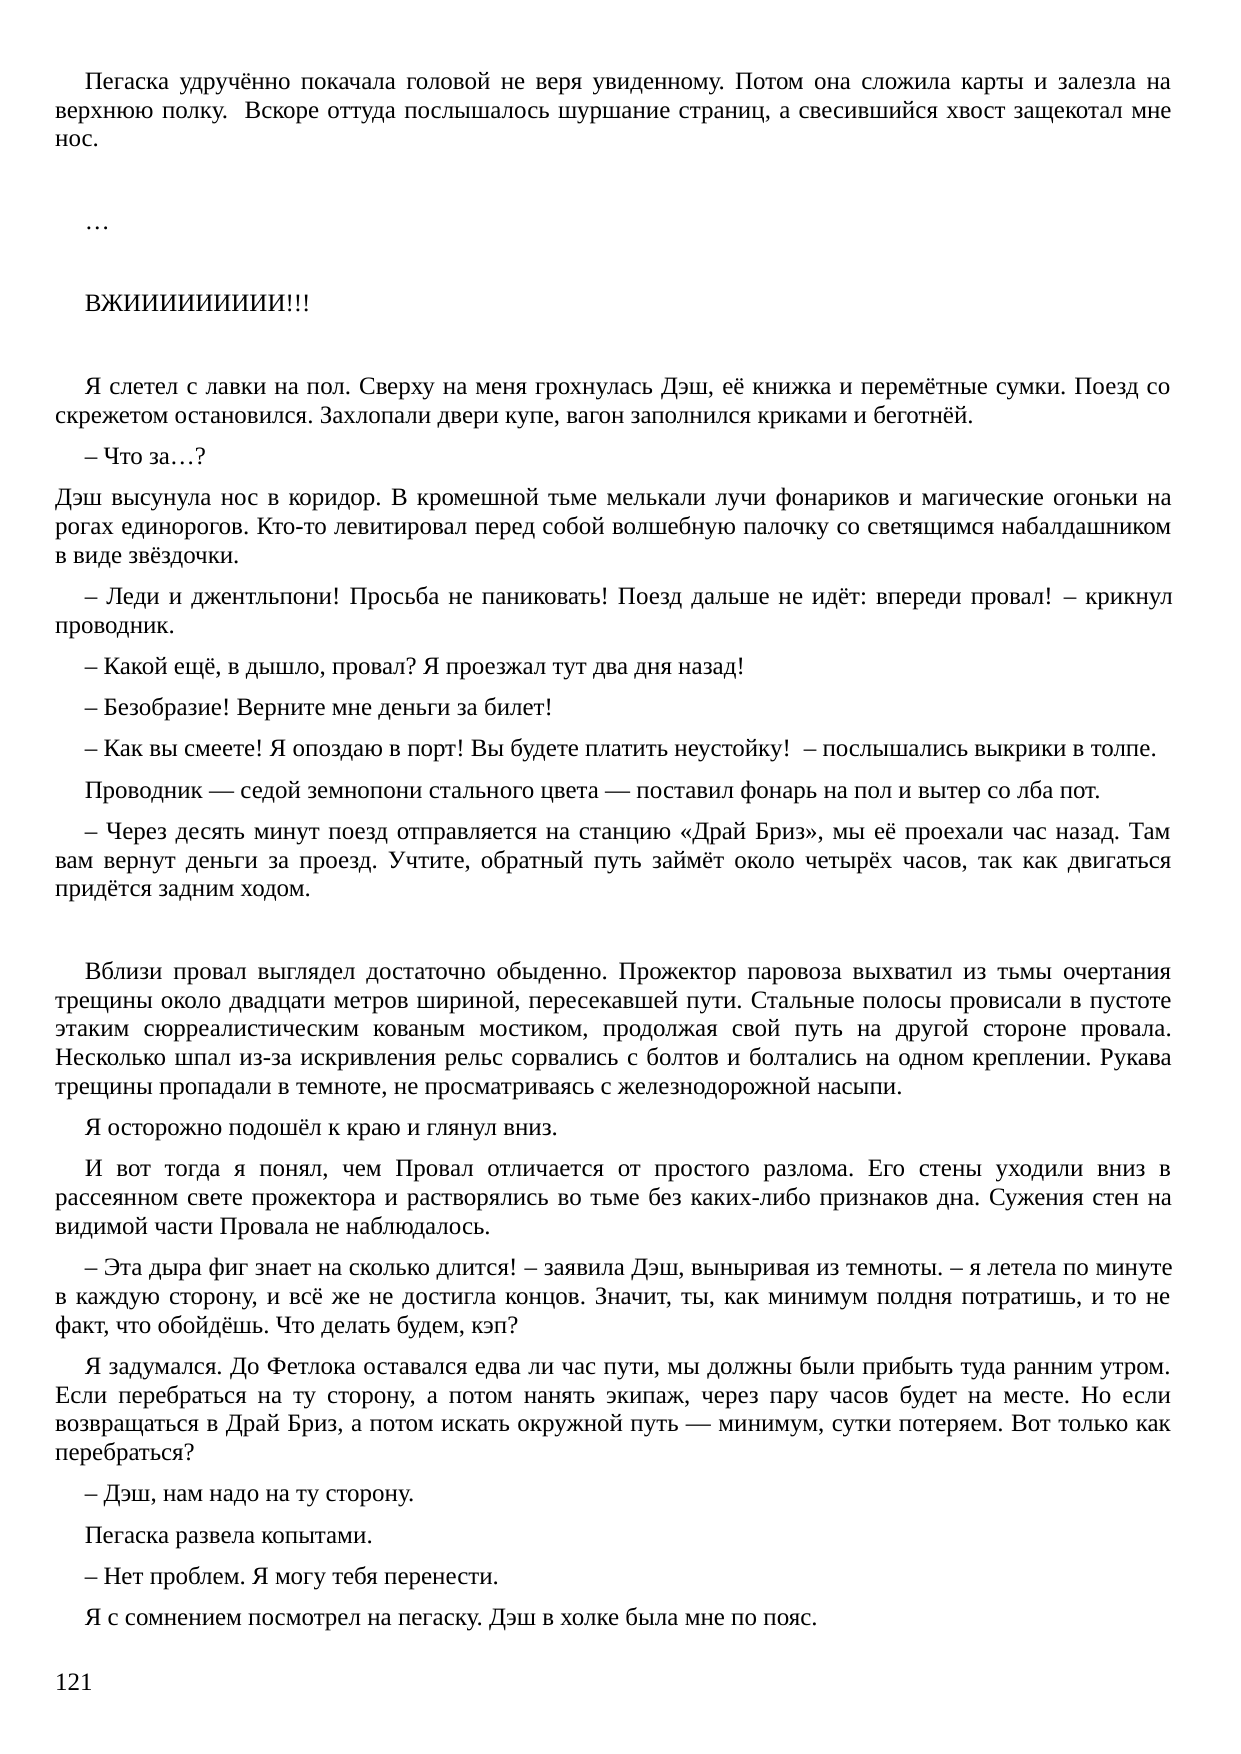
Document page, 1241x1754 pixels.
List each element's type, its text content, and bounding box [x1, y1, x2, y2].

text – Как вы смеете! Я опоздаю в порт! Вы будете платить неустойку! – послышались выкрики в толпе. [55, 733, 1173, 762]
text Я с сомнением посмотрел на пегаску. Дэш в холке была мне по пояс. [55, 1602, 1173, 1631]
text – Безобразие! Верните мне деньги за билет! [55, 692, 1173, 721]
text – Дэш, нам надо на ту сторону. [55, 1478, 1173, 1507]
text Пегаска развела копытами. [55, 1520, 1173, 1548]
text … [55, 206, 1173, 235]
text Пегаска удручённо покачала головой не веря увиденному. Потом она сложила карты и залезла на верхнюю полку. Вскоре оттуда послышалось шуршание страниц, а свесившийся хвост защекотал мне нос. [55, 66, 1173, 152]
text И вот тогда я понял, чем Провал отличается от простого разлома. Его стены уходили вниз в рассеянном свете прожектора и растворялись во тьме без каких-либо признаков дна. Сужения стен на видимой части Провала не наблюдалось. [55, 1153, 1173, 1240]
text Дэш высунула нос в коридор. В кромешной тьме мелькали лучи фонариков и магические огоньки на рогах единорогов. Кто-то левитировал перед собой волшебную палочку со светящимся набалдашником в виде звёздочки. [55, 482, 1173, 568]
text – Эта дыра фиг знает на сколько длится! – заявила Дэш, выныривая из темноты. – я летела по минуте в каждую сторону, и всё же не достигла концов. Значит, ты, как минимум полдня потратишь, и то не факт, что обойдёшь. Что делать будем, кэп? [55, 1252, 1173, 1338]
text Я осторожно подошёл к краю и глянул вниз. [55, 1112, 1173, 1141]
text Проводник — седой земнопони стального цвета — поставил фонарь на пол и вытер со лба пот. [55, 775, 1173, 803]
text Я слетел с лавки на пол. Сверху на меня грохнулась Дэш, её книжка и перемётные сумки. Поезд со скрежетом остановился. Захлопали двери купе, вагон заполнился криками и беготнёй. [55, 371, 1173, 428]
text Вблизи провал выглядел достаточно обыденно. Прожектор паровоза выхватил из тьмы очертания трещины около двадцати метров шириной, пересекавшей пути. Стальные полосы провисали в пустоте этаким сюрреалистическим кованым мостиком, продолжая свой путь на другой стороне провала. Несколько шпал из-за искривления рельс сорвались с болтов и болтались на одном креплении. Рукава трещины пропадали в темноте, не просматриваясь с железнодорожной насыпи. [55, 956, 1173, 1100]
text ВЖИИИИИИИИИ!!! [55, 288, 1173, 317]
text – Через десять минут поезд отправляется на станцию «Драй Бриз», мы её проехали час назад. Там вам вернут деньги за проезд. Учтите, обратный путь займёт около четырёх часов, так как двигаться придётся задним ходом. [55, 816, 1173, 902]
text – Какой ещё, в дышло, провал? Я проезжал тут два дня назад! [55, 651, 1173, 680]
text Я задумался. До Фетлока оставался едва ли час пути, мы должны были прибыть туда ранним утром. Если перебраться на ту сторону, а потом нанять экипаж, через пару часов будет на месте. Но если возвращаться в Драй Бриз, а потом искать окружной путь — минимум, сутки потеряем. Вот только как перебраться? [55, 1351, 1173, 1466]
text – Нет проблем. Я могу тебя перенести. [55, 1561, 1173, 1590]
text – Леди и джентльпони! Просьба не паниковать! Поезд дальше не идёт: впереди провал! – крикнул проводник. [55, 581, 1173, 638]
text – Что за…? [55, 441, 1173, 470]
